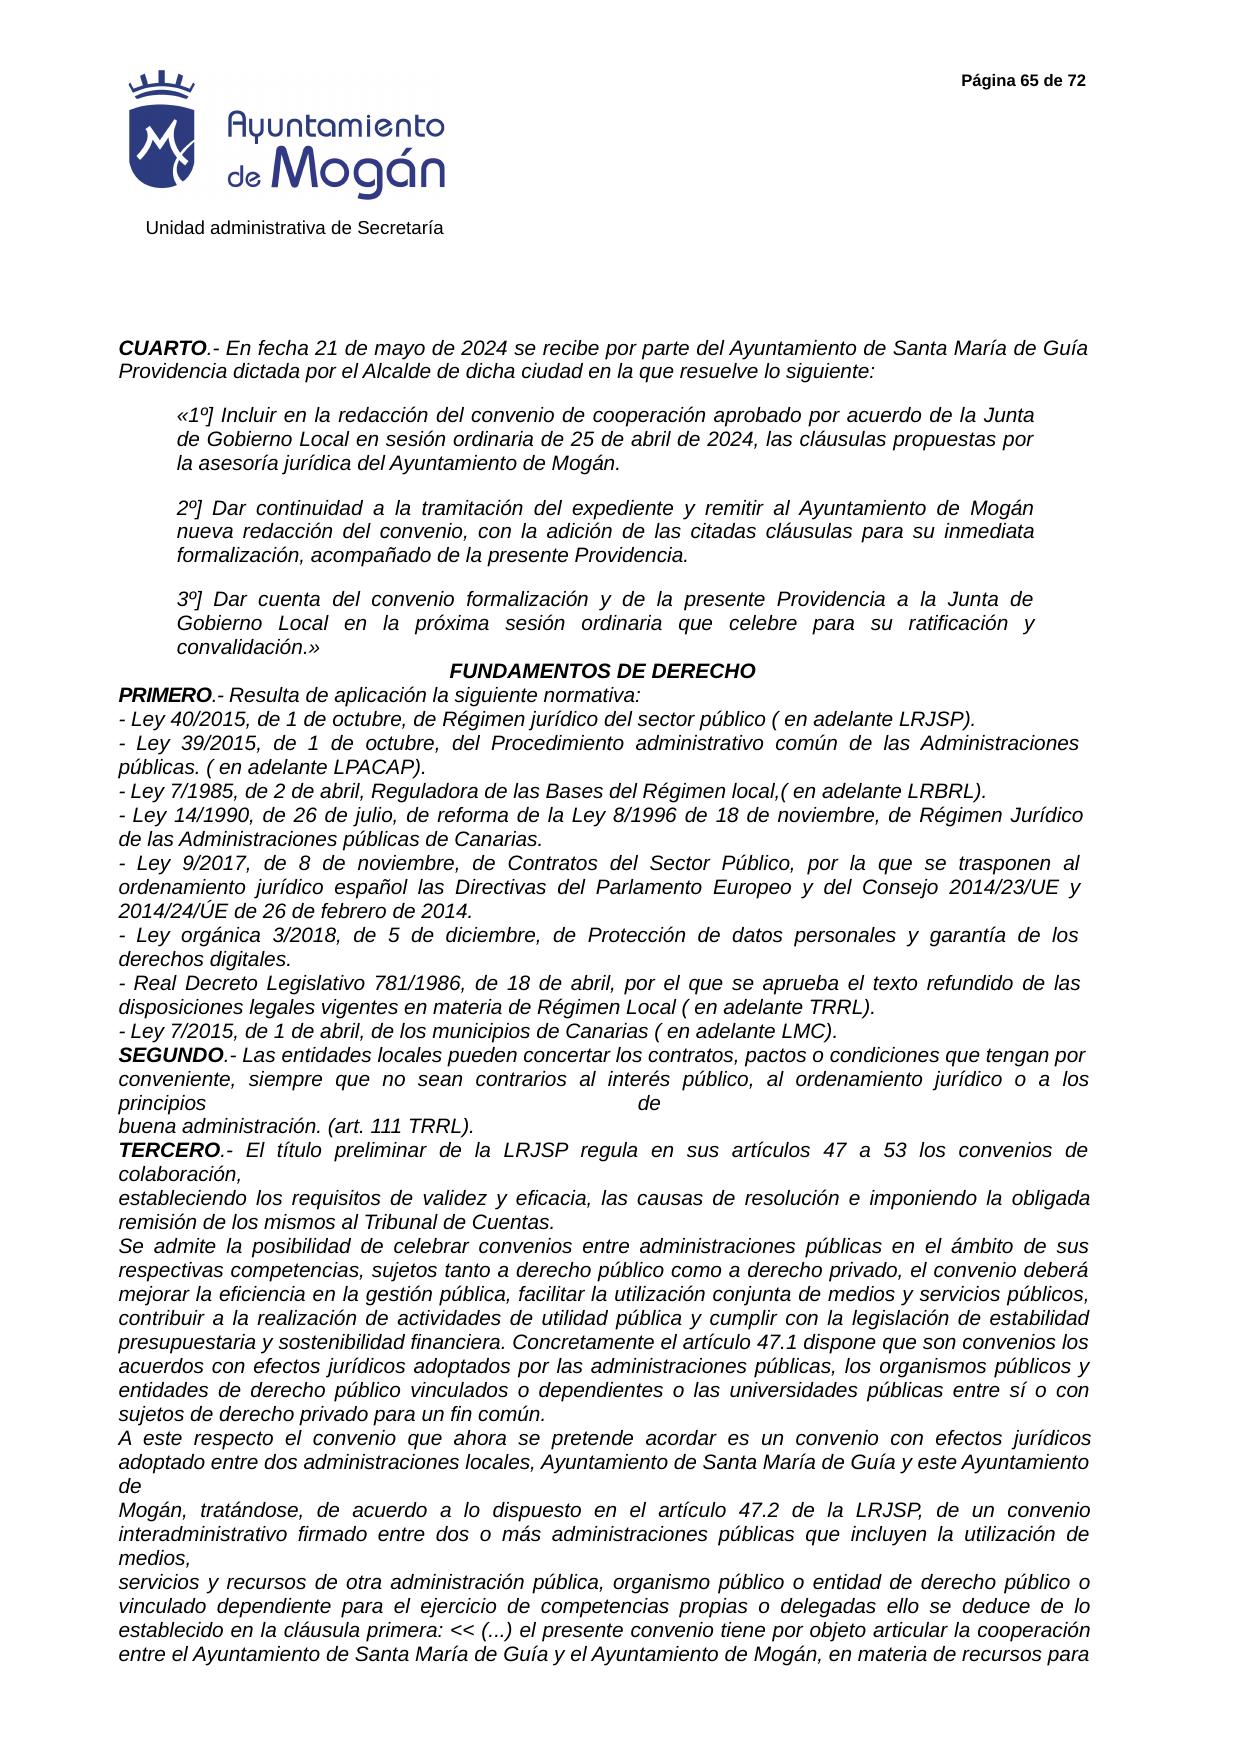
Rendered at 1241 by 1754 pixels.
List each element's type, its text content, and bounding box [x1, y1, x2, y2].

text «1º] Incluir en la redacción del convenio de cooperación aprobado por acuerdo de la Junta de Gobierno Local en sesión ordinaria de 25 de abril de 2024, las cláusulas propuestas por la asesoría jurídica del Ayuntamiento de Mogán. [177, 403, 1038, 475]
text 3º] Dar cuenta del convenio formalización y de la presente Providencia a la Junta de Gobierno Local en la próxima sesión ordinaria que celebre para su ratificación y convalidación.» [177, 587, 1038, 659]
text SEGUNDO.- Las entidades locales pueden concertar los contratos, pactos o condiciones que tengan por conveniente, siempre que no sean contrarios al interés público, al ordenamiento jurídico o a los principios de buena administración. (art. 111 TRRL). [118, 1042, 1092, 1138]
text - Ley 40/2015, de 1 de octubre, de Régimen jurídico del sector público ( en adelante LRJSP). [118, 707, 1092, 731]
text - Ley 7/2015, de 1 de abril, de los municipios de Canarias ( en adelante LMC). [118, 1018, 1092, 1042]
text Se admite la posibilidad de celebrar convenios entre administraciones públicas en el ámbito de sus respectivas competencias, sujetos tanto a derecho público como a derecho privado, el convenio deberá mejorar la eficiencia en la gestión pública, facilitar la utilización conjunta de medios y servicios públicos, contribuir a la realización de actividades de utilidad pública y cumplir con la legislación de estabilidad presupuestaria y sostenibilidad financiera. Concretamente el artículo 47.1 dispone que son convenios los acuerdos con efectos jurídicos adoptados por las administraciones públicas, los organismos públicos y entidades de derecho público vinculados o dependientes o las universidades públicas entre sí o con sujetos de derecho privado para un fin común. [118, 1234, 1092, 1426]
text - Ley 7/1985, de 2 de abril, Reguladora de las Bases del Régimen local,( en adelante LRBRL). [118, 779, 1092, 803]
text CUARTO.- En fecha 21 de mayo de 2024 se recibe por parte del Ayuntamiento de Santa María de Guía Providencia dictada por el Alcalde de dicha ciudad en la que resuelve lo siguiente: [118, 335, 1092, 383]
text FUNDAMENTOS DE DERECHO [118, 659, 1092, 683]
text TERCERO.- El título preliminar de la LRJSP regula en sus artículos 47 a 53 los convenios de colaboración, estableciendo los requisitos de validez y eficacia, las causas de resolución e imponiendo la obligada remisión de los mismos al Tribunal de Cuentas. [118, 1138, 1092, 1234]
text - Ley orgánica 3/2018, de 5 de diciembre, de Protección de datos personales y garantía de los derechos digitales. [118, 923, 1092, 971]
text 2º] Dar continuidad a la tramitación del expediente y remitir al Ayuntamiento de Mogán nueva redacción del convenio, con la adición de las citadas cláusulas para su inmediata formalización, acompañado de la presente Providencia. [177, 495, 1038, 567]
text PRIMERO.- Resulta de aplicación la siguiente normativa: [118, 683, 1092, 707]
text - Ley 14/1990, de 26 de julio, de reforma de la Ley 8/1996 de 18 de noviembre, de Régimen Jurídico de las Administraciones públicas de Canarias. [118, 803, 1092, 851]
text A este respecto el convenio que ahora se pretende acordar es un convenio con efectos jurídicos adoptado entre dos administraciones locales, Ayuntamiento de Santa María de Guía y este Ayuntamiento de Mogán, tratándose, de acuerdo a lo dispuesto en el artículo 47.2 de la LRJSP, de un convenio interadministrativo firmado entre dos o más administraciones públicas que incluyen la utilización de medios, servicios y recursos de otra administración pública, organismo público o entidad de derecho público o vinculado dependiente para el ejercicio de competencias propias o delegadas ello se deduce de lo establecido en la cláusula primera: << (...) el presente convenio tiene por objeto articular la cooperación entre el Ayuntamiento de Santa María de Guía y el Ayuntamiento de Mogán, en materia de recursos para [118, 1426, 1092, 1665]
text - Real Decreto Legislativo 781/1986, de 18 de abril, por el que se aprueba el texto refundido de las disposiciones legales vigentes en materia de Régimen Local ( en adelante TRRL). [118, 971, 1092, 1018]
text - Ley 39/2015, de 1 de octubre, del Procedimiento administrativo común de las Administraciones públicas. ( en adelante LPACAP). [118, 731, 1092, 779]
picture [128, 70, 445, 206]
text - Ley 9/2017, de 8 de noviembre, de Contratos del Sector Público, por la que se trasponen al ordenamiento jurídico español las Directivas del Parlamento Europeo y del Consejo 2014/23/UE y 2014/24/ÚE de 26 de febrero de 2014. [118, 851, 1092, 923]
